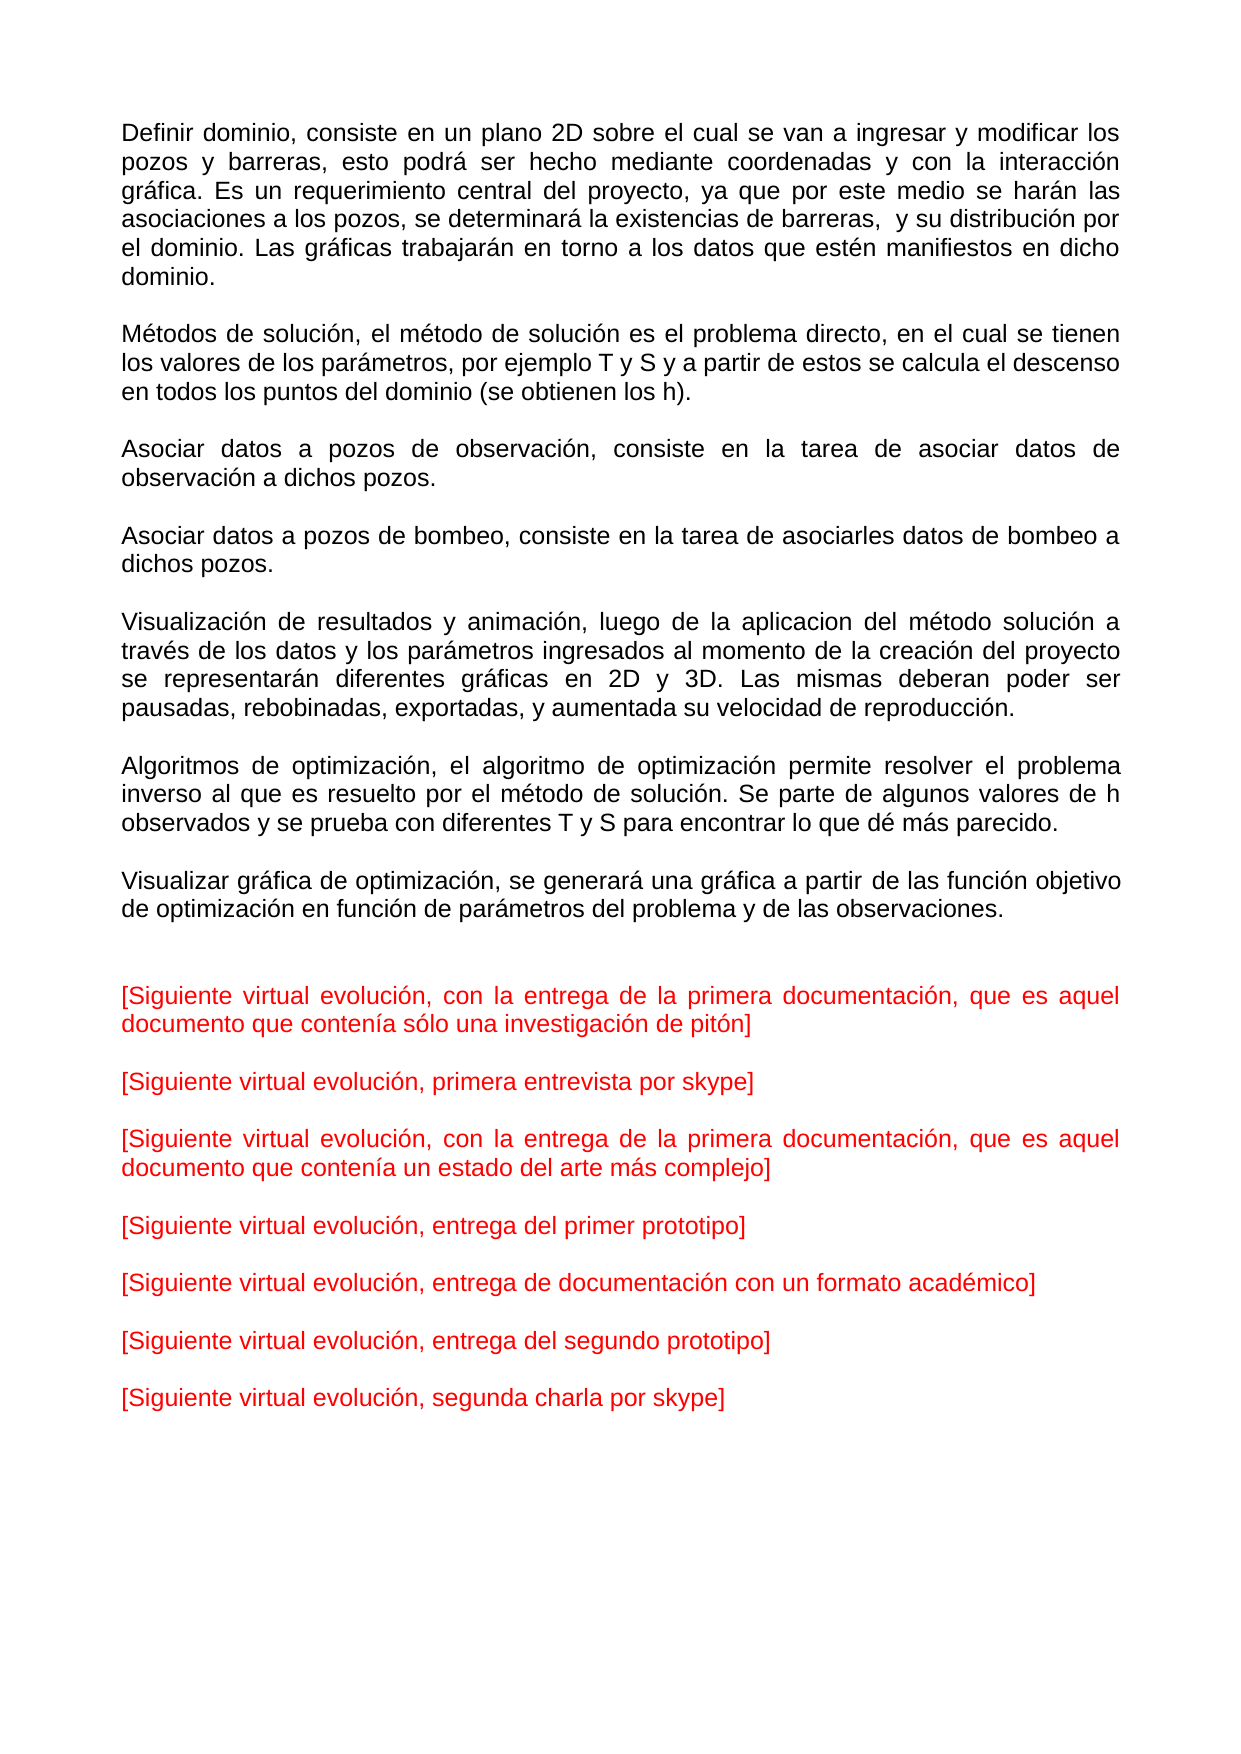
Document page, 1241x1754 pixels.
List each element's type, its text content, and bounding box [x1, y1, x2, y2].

text Métodos de solución, el método de solución es el problema directo, en el cual se tienen los valores de los parámetros, por ejemplo T y S y a partir de estos se calcula el descenso en todos los puntos del dominio (se obtienen los h). [121, 319, 1122, 406]
text [Siguiente virtual evolución, segunda charla por skype] [121, 1383, 1122, 1412]
text Algoritmos de optimización, el algoritmo de optimización permite resolver el problema inverso al que es resuelto por el método de solución. Se parte de algunos valores de h observados y se prueba con diferentes T y S para encontrar lo que dé más parecido. [121, 751, 1122, 837]
text Asociar datos a pozos de bombeo, consiste en la tarea de asociarles datos de bombeo a dichos pozos. [121, 521, 1122, 578]
text [Siguiente virtual evolución, entrega de documentación con un formato académico] [121, 1268, 1122, 1297]
text [Siguiente virtual evolución, con la entrega de la primera documentación, que es aquel documento que contenía sólo una investigación de pitón] [121, 981, 1122, 1038]
text Visualizar gráfica de optimización, se generará una gráfica a partir de las función objetivo de optimización en función de parámetros del problema y de las observaciones. [121, 866, 1122, 923]
text [Siguiente virtual evolución, entrega del primer prototipo] [121, 1211, 1122, 1239]
text Definir dominio, consiste en un plano 2D sobre el cual se van a ingresar y modificar los pozos y barreras, esto podrá ser hecho mediante coordenadas y con la interacción gráfica. Es un requerimiento central del proyecto, ya que por este medio se harán las asociaciones a los pozos, se determinará la existencias de barreras, y su distribución por el dominio. Las gráficas trabajarán en torno a los datos que estén manifiestos en dicho dominio. [121, 118, 1122, 291]
text Asociar datos a pozos de observación, consiste en la tarea de asociar datos de observación a dichos pozos. [121, 434, 1122, 492]
text Visualización de resultados y animación, luego de la aplicacion del método solución a través de los datos y los parámetros ingresados al momento de la creación del proyecto se representarán diferentes gráficas en 2D y 3D. Las mismas deberan poder ser pausadas, rebobinadas, exportadas, y aumentada su velocidad de reproducción. [121, 607, 1122, 722]
text [Siguiente virtual evolución, primera entrevista por skype] [121, 1067, 1122, 1096]
text [Siguiente virtual evolución, con la entrega de la primera documentación, que es aquel documento que contenía un estado del arte más complejo] [121, 1124, 1122, 1182]
text [Siguiente virtual evolución, entrega del segundo prototipo] [121, 1326, 1122, 1354]
